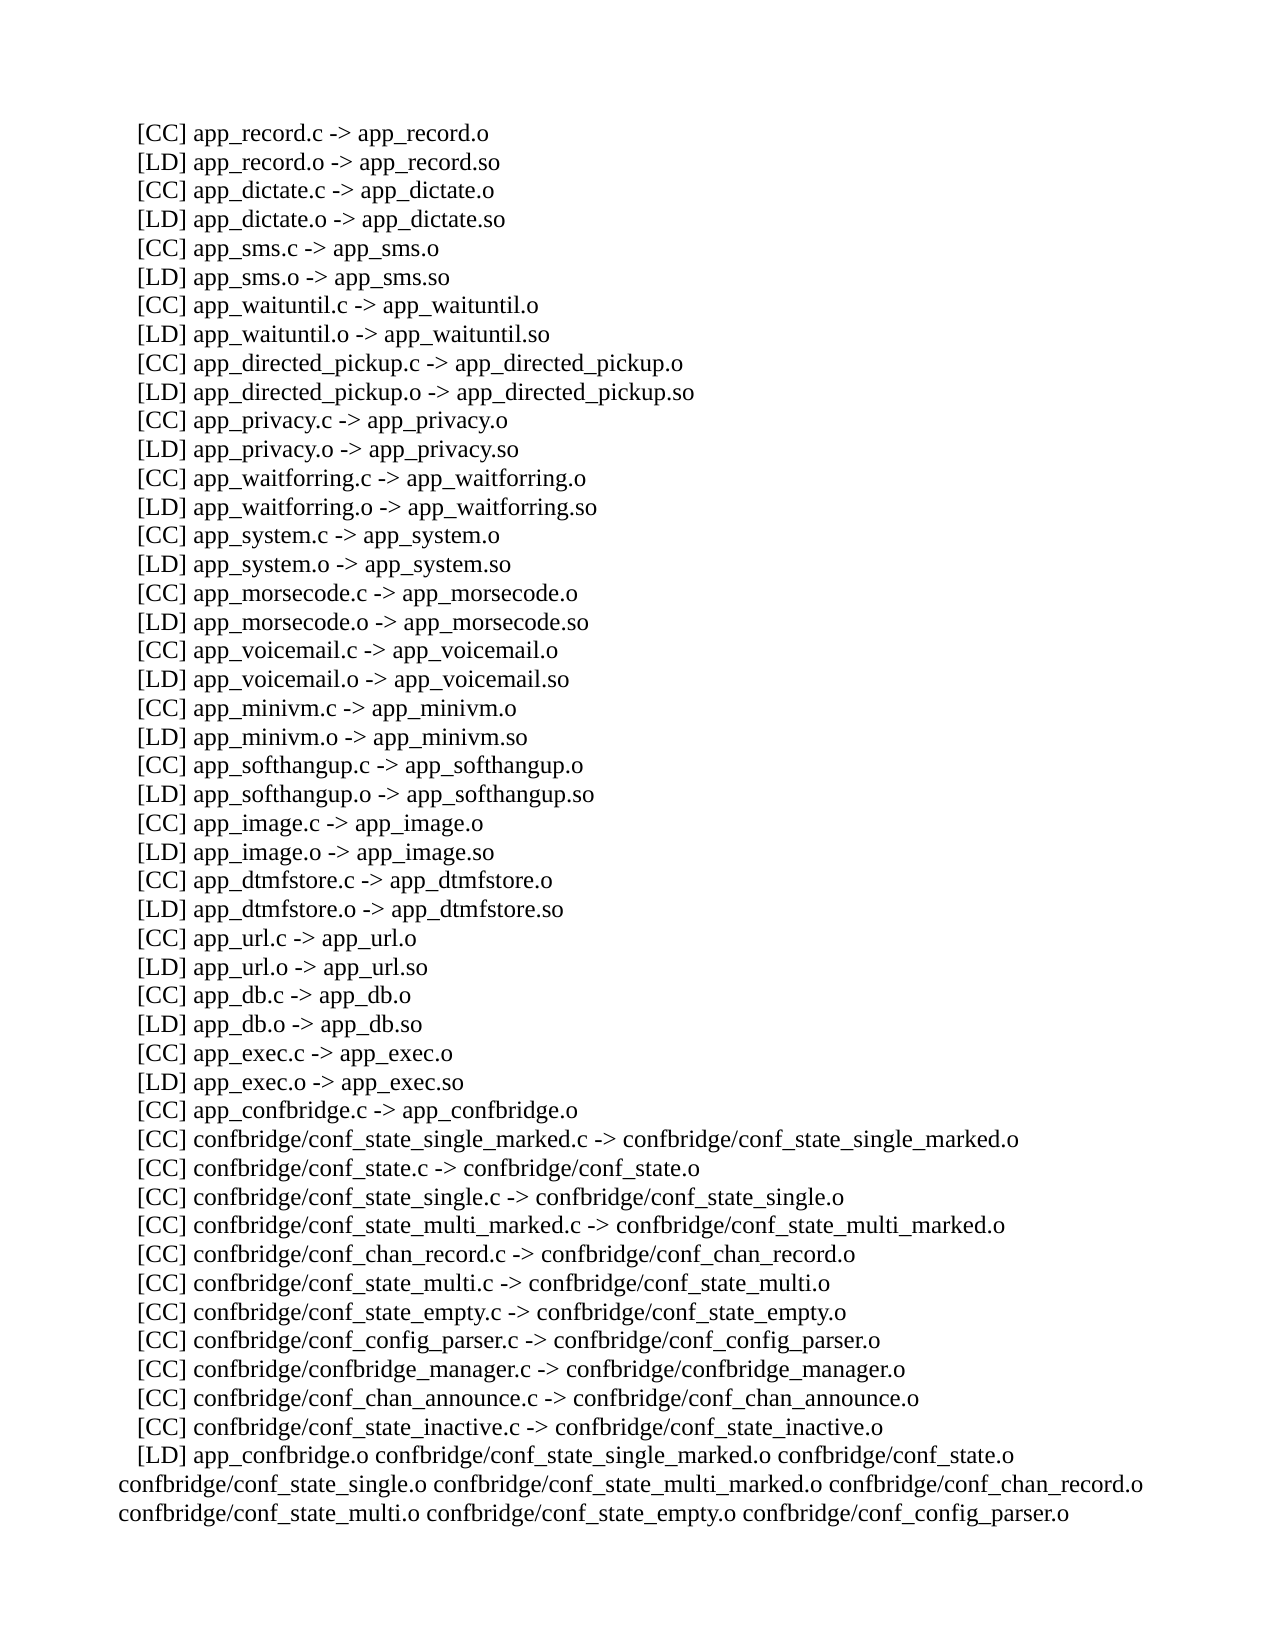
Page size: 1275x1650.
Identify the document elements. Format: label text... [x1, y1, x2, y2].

text [LD] app_db.o -> app_db.so [118, 1009, 1157, 1038]
text [CC] app_exec.c -> app_exec.o [118, 1038, 1157, 1067]
text [CC] app_db.c -> app_db.o [118, 981, 1157, 1009]
text [CC] app_morsecode.c -> app_morsecode.o [118, 578, 1157, 607]
text [CC] app_privacy.c -> app_privacy.o [118, 406, 1157, 434]
text [CC] app_record.c -> app_record.o [118, 118, 1157, 147]
text [LD] app_confbridge.o confbridge/conf_state_single_marked.o confbridge/conf_state.o confbridge/conf_state_single.o confbridge/conf_state_multi_marked.o confbridge/conf_chan_record.o confbridge/conf_state_multi.o confbridge/conf_state_empty.o confbridge/conf_config_parser.o [118, 1441, 1157, 1527]
text [LD] app_dictate.o -> app_dictate.so [118, 204, 1157, 233]
text [CC] confbridge/conf_state_single_marked.c -> confbridge/conf_state_single_marked.o [118, 1124, 1157, 1153]
text [CC] confbridge/conf_chan_record.c -> confbridge/conf_chan_record.o [118, 1239, 1157, 1268]
text [CC] confbridge/confbridge_manager.c -> confbridge/confbridge_manager.o [118, 1354, 1157, 1383]
text [LD] app_dtmfstore.o -> app_dtmfstore.so [118, 894, 1157, 923]
text [CC] confbridge/conf_state_multi.c -> confbridge/conf_state_multi.o [118, 1268, 1157, 1297]
text [CC] confbridge/conf_state_empty.c -> confbridge/conf_state_empty.o [118, 1297, 1157, 1326]
text [LD] app_url.o -> app_url.so [118, 952, 1157, 981]
text [CC] confbridge/conf_state_inactive.c -> confbridge/conf_state_inactive.o [118, 1412, 1157, 1441]
text [CC] app_directed_pickup.c -> app_directed_pickup.o [118, 348, 1157, 377]
text [CC] confbridge/conf_state_single.c -> confbridge/conf_state_single.o [118, 1182, 1157, 1211]
text [LD] app_directed_pickup.o -> app_directed_pickup.so [118, 377, 1157, 406]
text [LD] app_sms.o -> app_sms.so [118, 262, 1157, 291]
text [CC] app_confbridge.c -> app_confbridge.o [118, 1096, 1157, 1124]
text [LD] app_image.o -> app_image.so [118, 837, 1157, 866]
text [CC] app_system.c -> app_system.o [118, 521, 1157, 549]
text [CC] confbridge/conf_chan_announce.c -> confbridge/conf_chan_announce.o [118, 1383, 1157, 1412]
text [CC] app_minivm.c -> app_minivm.o [118, 693, 1157, 722]
text [CC] app_image.c -> app_image.o [118, 808, 1157, 837]
text [CC] app_waituntil.c -> app_waituntil.o [118, 291, 1157, 319]
text [CC] confbridge/conf_state.c -> confbridge/conf_state.o [118, 1153, 1157, 1182]
text [CC] app_softhangup.c -> app_softhangup.o [118, 751, 1157, 779]
text [LD] app_privacy.o -> app_privacy.so [118, 434, 1157, 463]
text [CC] app_url.c -> app_url.o [118, 923, 1157, 952]
text [CC] app_dtmfstore.c -> app_dtmfstore.o [118, 866, 1157, 894]
text [LD] app_waituntil.o -> app_waituntil.so [118, 319, 1157, 348]
text [LD] app_minivm.o -> app_minivm.so [118, 722, 1157, 751]
text [CC] app_dictate.c -> app_dictate.o [118, 176, 1157, 204]
text [LD] app_system.o -> app_system.so [118, 549, 1157, 578]
text [LD] app_exec.o -> app_exec.so [118, 1067, 1157, 1096]
text [CC] app_waitforring.c -> app_waitforring.o [118, 463, 1157, 492]
text [LD] app_record.o -> app_record.so [118, 147, 1157, 176]
text [LD] app_softhangup.o -> app_softhangup.so [118, 779, 1157, 808]
text [LD] app_morsecode.o -> app_morsecode.so [118, 607, 1157, 636]
text [CC] confbridge/conf_state_multi_marked.c -> confbridge/conf_state_multi_marked.o [118, 1211, 1157, 1239]
text [CC] app_voicemail.c -> app_voicemail.o [118, 636, 1157, 664]
text [CC] confbridge/conf_config_parser.c -> confbridge/conf_config_parser.o [118, 1326, 1157, 1354]
text [CC] app_sms.c -> app_sms.o [118, 233, 1157, 262]
text [LD] app_voicemail.o -> app_voicemail.so [118, 664, 1157, 693]
text [LD] app_waitforring.o -> app_waitforring.so [118, 492, 1157, 521]
